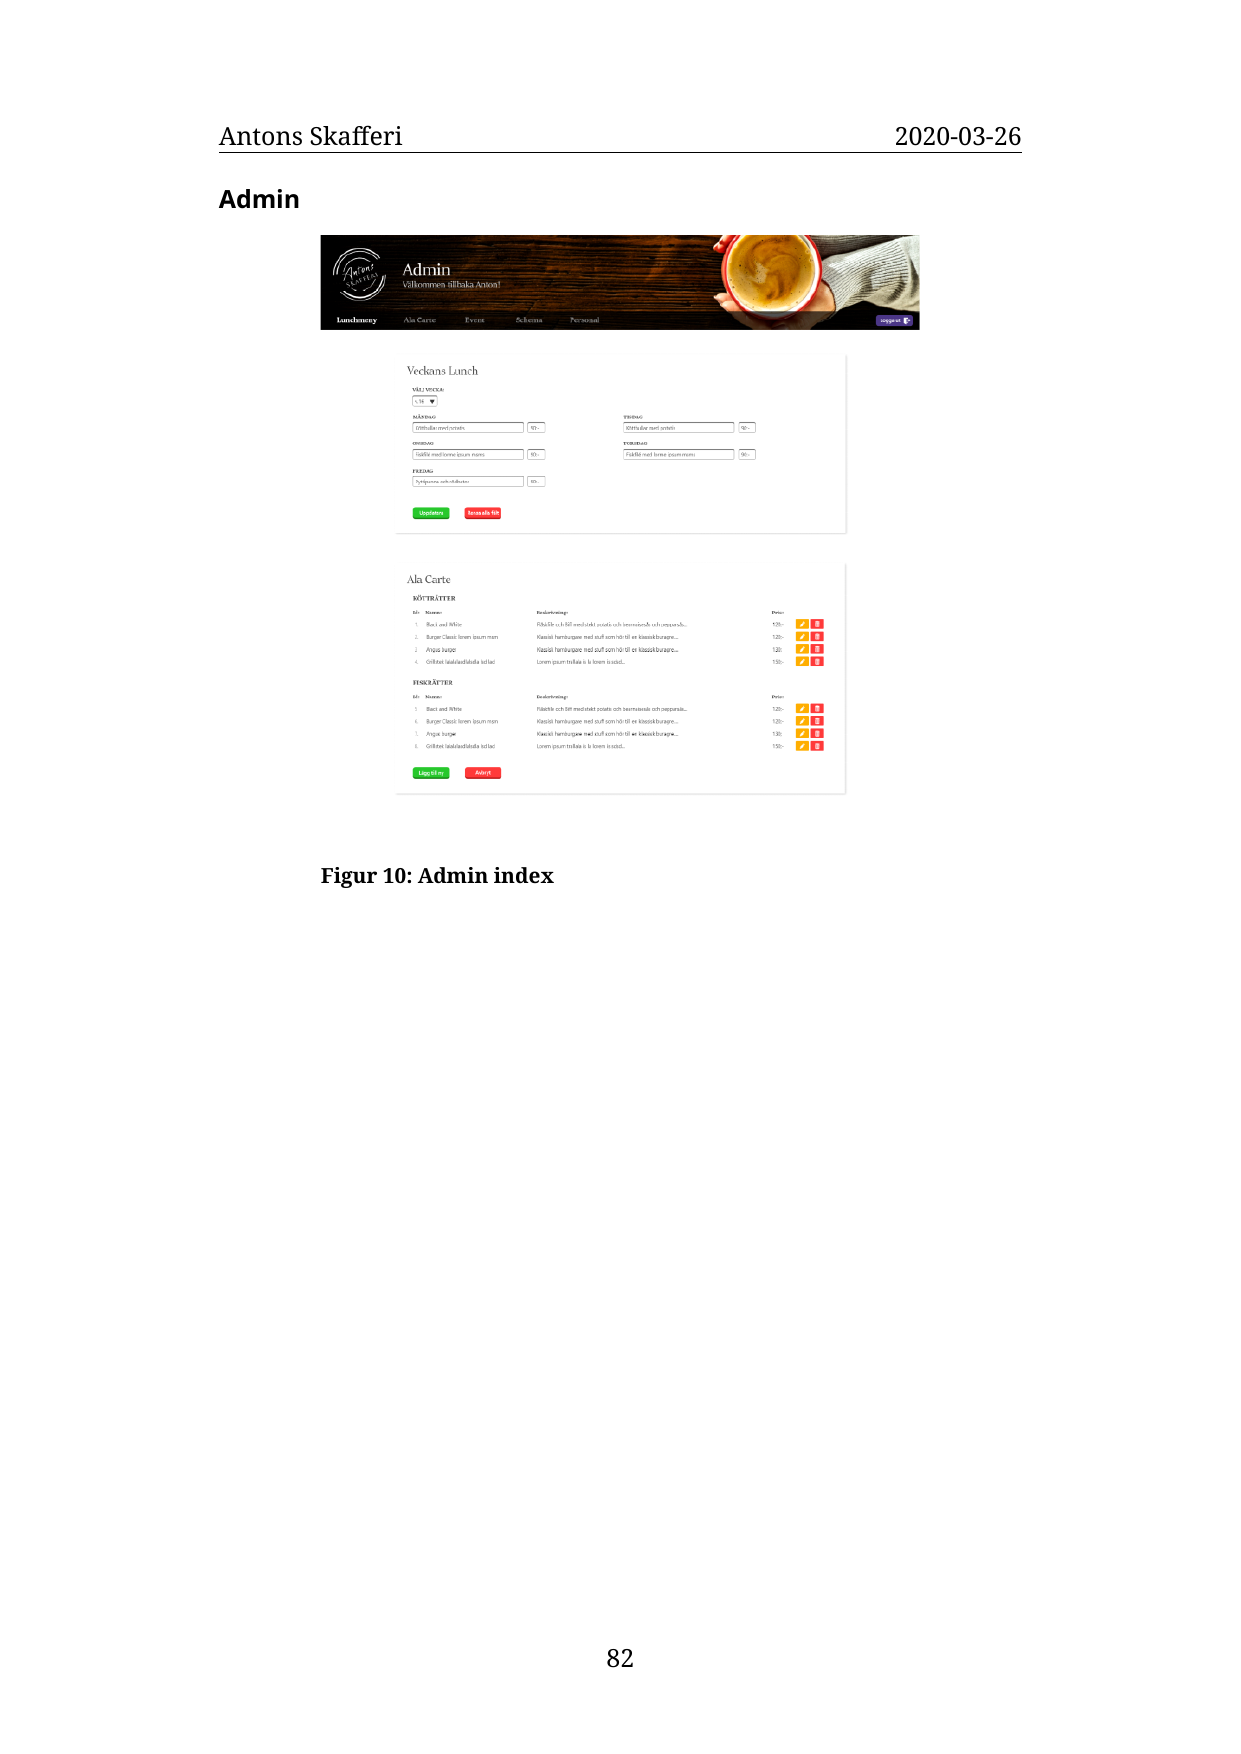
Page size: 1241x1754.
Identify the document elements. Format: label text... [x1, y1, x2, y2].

subtitle Admin [130, 182, 1022, 216]
text Figur 10: Admin index [321, 861, 920, 889]
